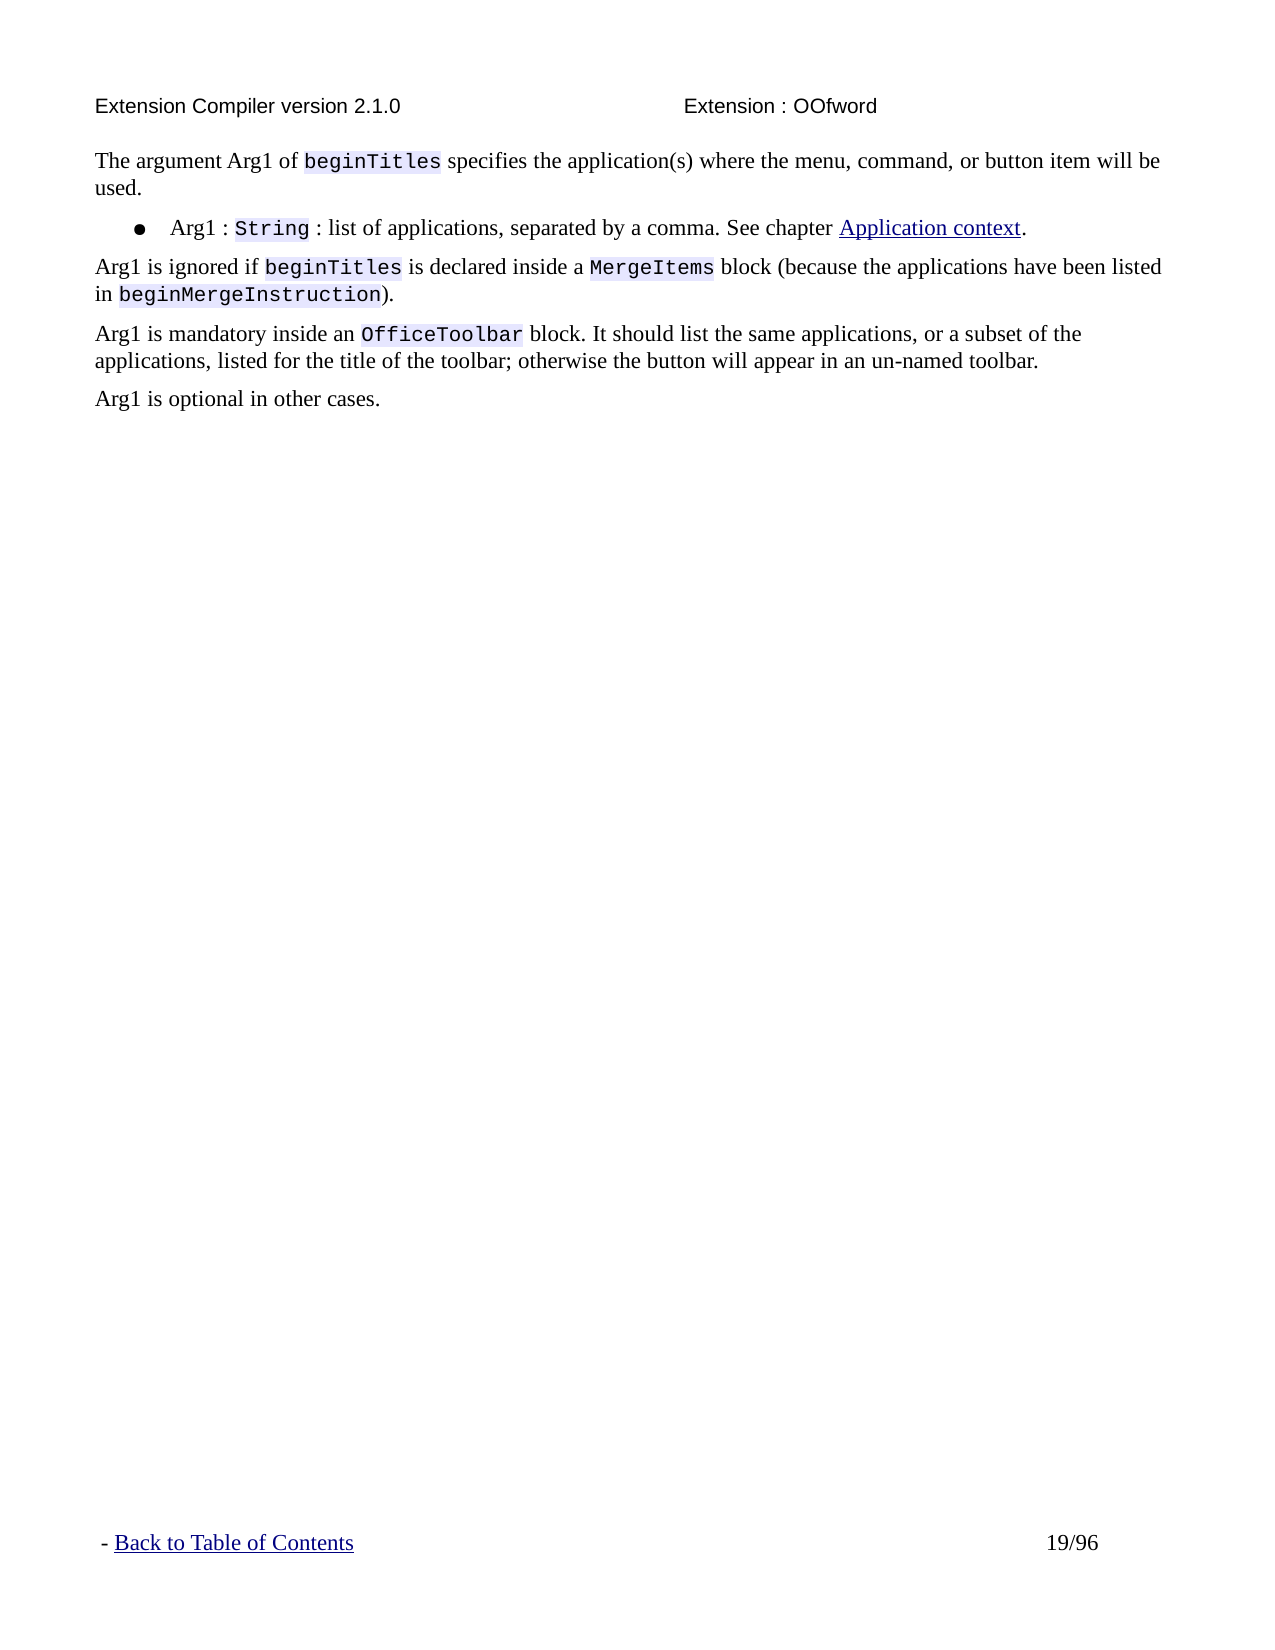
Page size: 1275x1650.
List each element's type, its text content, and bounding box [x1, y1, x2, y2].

text Arg1 is ignored if beginTitles is declared inside a MergeItems block (because the applications have been listed in beginMergeInstruction). [94, 254, 1181, 308]
text Arg1 is optional in other cases. [94, 386, 1181, 411]
text Arg1 is mandatory inside an OfficeToolbar block. It should list the same applications, or a subset of the applications, listed for the title of the toolbar; otherwise the button will appear in an un-named toolbar. [94, 321, 1181, 373]
list Arg1 : String : list of applications, separated by a comma. See chapter Application context. [132, 214, 1181, 242]
text The argument Arg1 of beginTitles specifies the application(s) where the menu, command, or button item will be used. [94, 147, 1181, 200]
